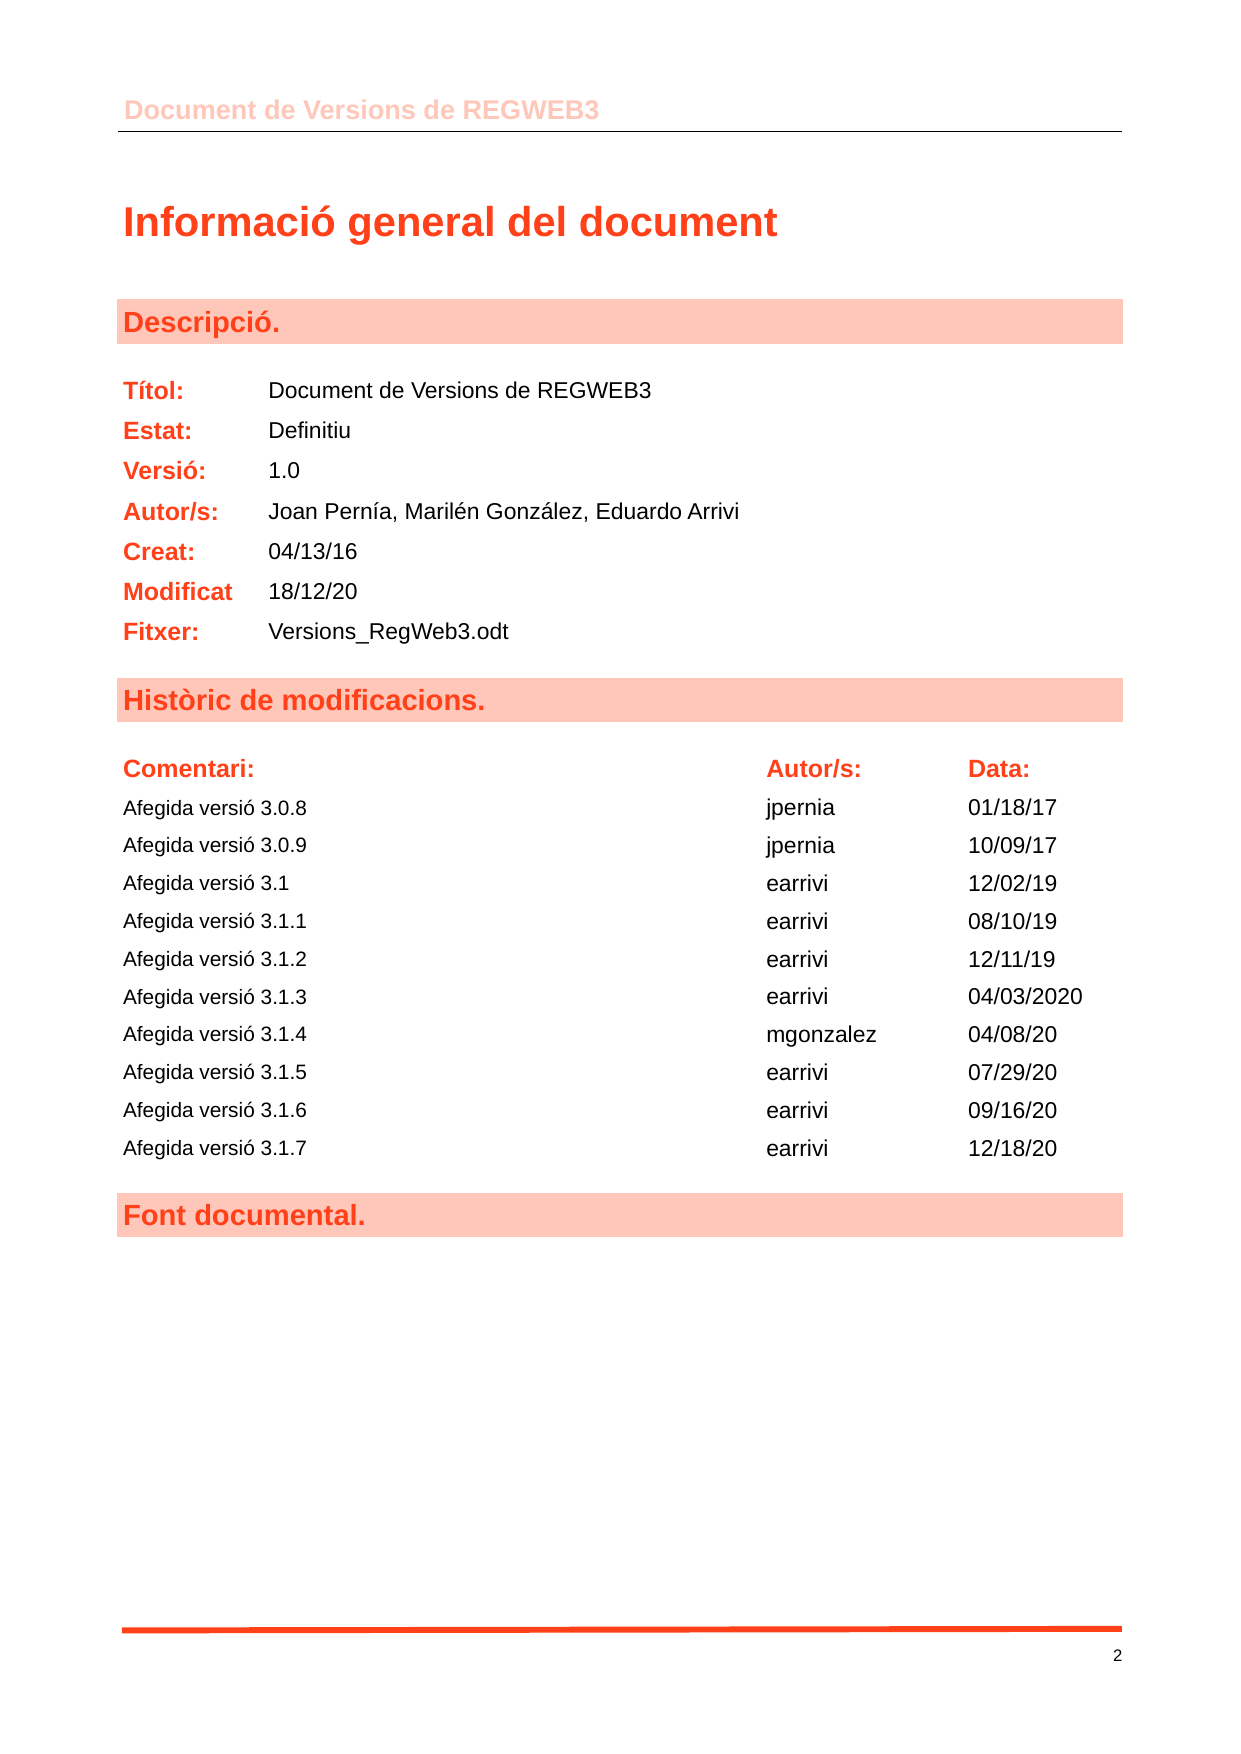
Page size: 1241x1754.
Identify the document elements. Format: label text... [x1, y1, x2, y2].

table_cell 16/09/20 [962, 1091, 1123, 1129]
table_cell 1.0 [262, 451, 1123, 491]
table_cell Versió: [117, 451, 262, 491]
table_cell Font documental. [117, 1193, 1123, 1237]
table_cell [117, 1263, 1123, 1301]
table_cell earrivi [760, 978, 962, 1015]
table_cell Històric de modificacions. [117, 678, 1123, 722]
table_cell Afegida versió 3.1.3 [117, 978, 760, 1015]
table_cell [117, 652, 1123, 677]
table_cell Document de Versions de REGWEB3 [262, 370, 1123, 410]
table_cell jpernia [760, 826, 962, 864]
table_header Informació general del document [117, 192, 1123, 299]
table_cell earrivi [760, 940, 962, 978]
table_cell Fitxer: [117, 611, 262, 652]
table_cell Comentari: [117, 748, 760, 788]
table_cell 04/03/2020 [962, 978, 1123, 1015]
table_cell Data: [962, 748, 1123, 788]
table_cell Versions_RegWeb3.odt [262, 611, 1123, 652]
table_cell Autor/s: [760, 748, 962, 788]
table_cell earrivi [760, 1053, 962, 1091]
table_cell 12/02/19 [962, 864, 1123, 902]
table_cell jpernia [760, 789, 962, 826]
table_cell [117, 344, 1123, 370]
table_cell earrivi [760, 1129, 962, 1167]
table_cell 09/10/17 [962, 826, 1123, 864]
table_cell Creat: [117, 531, 262, 571]
table_cell earrivi [760, 1091, 962, 1129]
table_cell Afegida versió 3.1.7 [117, 1129, 760, 1167]
table_cell 12/11/19 [962, 940, 1123, 978]
table_cell earrivi [760, 864, 962, 902]
table_cell Modificat [117, 571, 262, 611]
table_cell Afegida versió 3.0.9 [117, 826, 760, 864]
table_cell Afegida versió 3.1 [117, 864, 760, 902]
table_cell [117, 1341, 1123, 1379]
table_cell 08/04/20 [962, 1015, 1123, 1053]
table_cell 13/04/16 [262, 531, 1123, 571]
table_cell [117, 723, 1123, 748]
table_cell [117, 1301, 1123, 1341]
table_cell 18/12/20 [962, 1129, 1123, 1167]
table_cell 29/07/20 [962, 1053, 1123, 1091]
table_cell Joan Pernía, Marilén González, Eduardo Arrivi [262, 491, 1123, 531]
table_cell Afegida versió 3.1.4 [117, 1015, 760, 1053]
table_cell Afegida versió 3.1.5 [117, 1053, 760, 1091]
table_cell mgonzalez [760, 1015, 962, 1053]
table_cell 18/12/20 [262, 571, 1123, 611]
table_cell Afegida versió 3.1.6 [117, 1091, 760, 1129]
table_cell Afegida versió 3.1.2 [117, 940, 760, 978]
table_cell [117, 1167, 1123, 1192]
table_cell Títol: [117, 370, 262, 410]
table_cell Afegida versió 3.1.1 [117, 902, 760, 940]
table_cell 08/10/19 [962, 902, 1123, 940]
table_cell Definitiu [262, 410, 1123, 451]
table_cell Descripció. [117, 299, 1123, 344]
table_cell Estat: [117, 410, 262, 451]
table_cell earrivi [760, 902, 962, 940]
table_cell Afegida versió 3.0.8 [117, 789, 760, 826]
table_cell [117, 1238, 1123, 1263]
table_cell Autor/s: [117, 491, 262, 531]
table_cell 18/01/17 [962, 789, 1123, 826]
